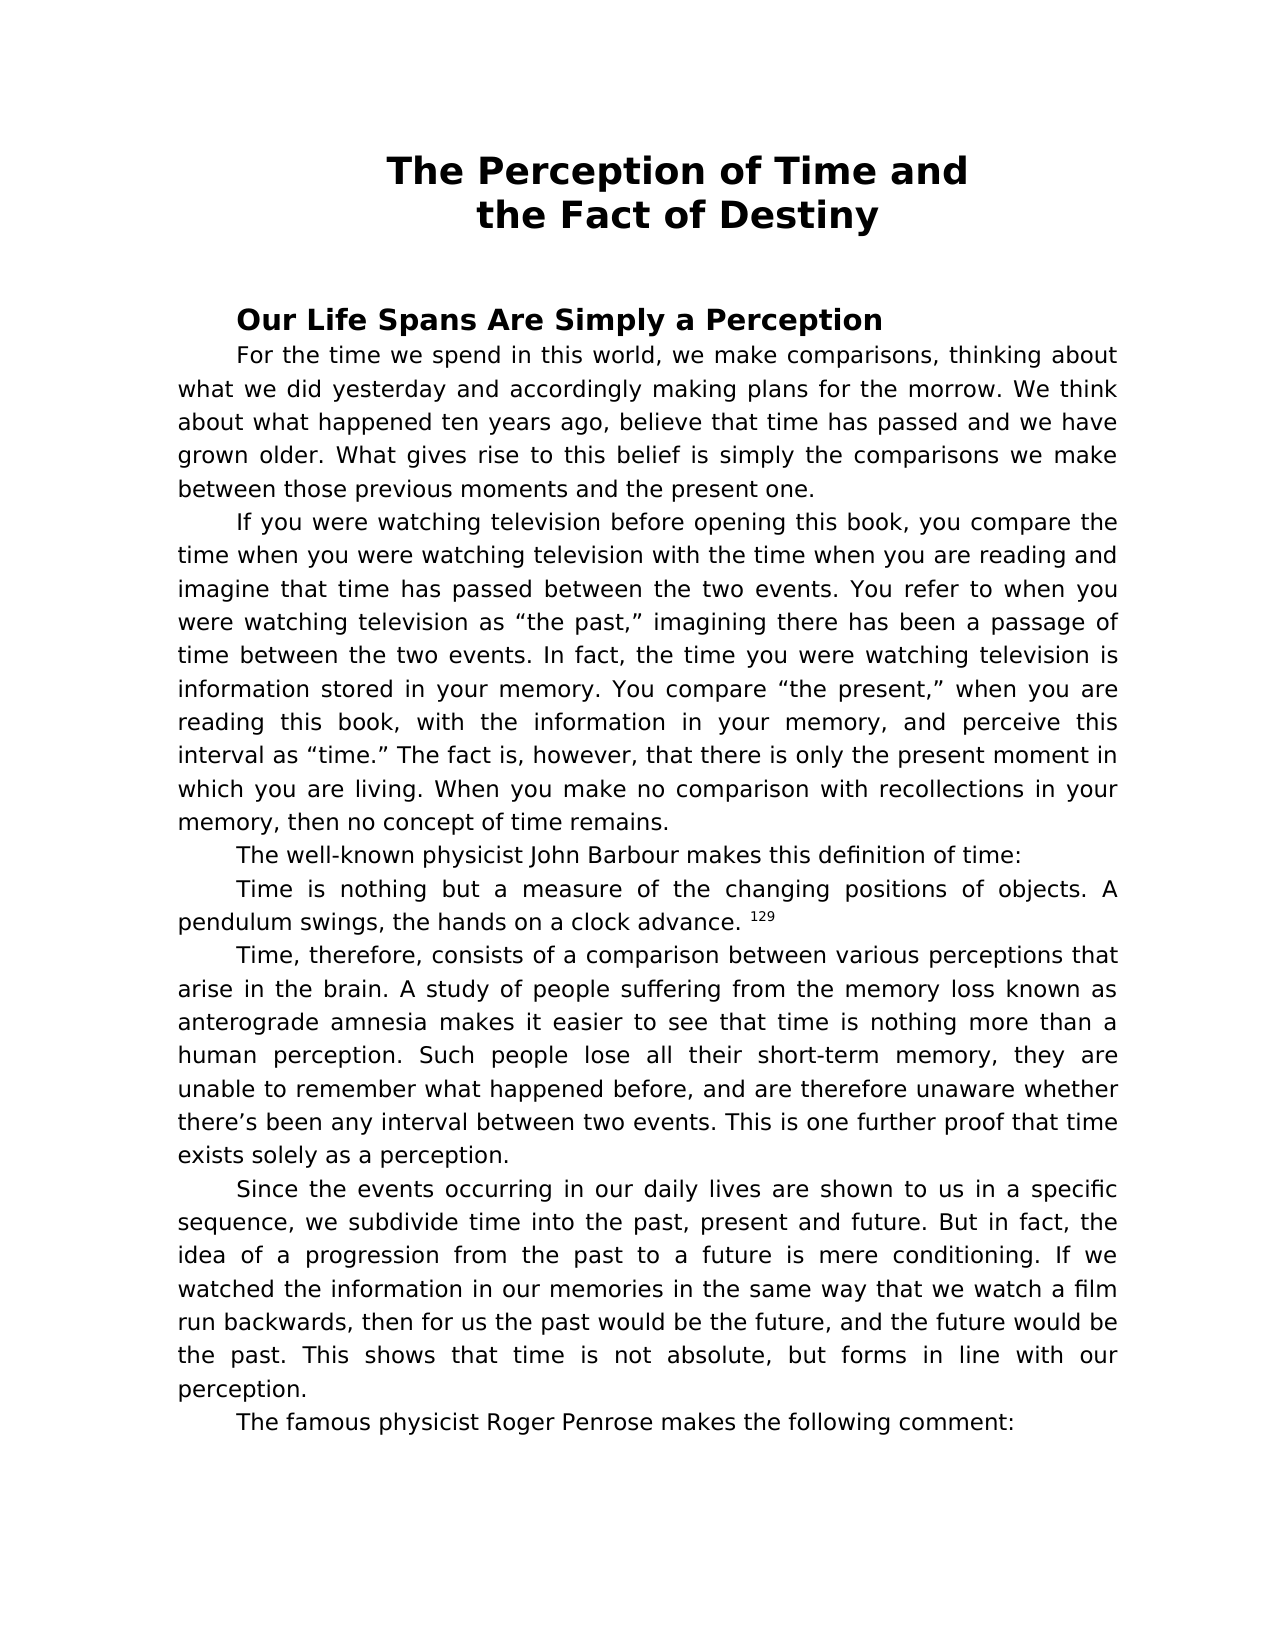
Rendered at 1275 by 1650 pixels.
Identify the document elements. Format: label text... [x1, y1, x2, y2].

text the Fact of Destiny [177, 194, 1119, 237]
text The famous physicist Roger Penrose makes the following comment: [177, 1404, 1119, 1437]
text The Perception of Time and [177, 150, 1119, 194]
text For the time we spend in this world, we make comparisons, thinking about what we did yesterday and accordingly making plans for the morrow. We think about what happened ten years ago, believe that time has passed and we have grown older. What gives rise to this belief is simply the comparisons we make between those previous moments and the present one. [177, 337, 1119, 504]
text Our Life Spans Are Simply a Perception [177, 304, 1119, 337]
text If you were watching television before opening this book, you compare the time when you were watching television with the time when you are reading and imagine that time has passed between the two events. You refer to when you were watching television as “the past,” imagining there has been a passage of time between the two events. In fact, the time you were watching television is information stored in your memory. You compare “the present,” when you are reading this book, with the information in your memory, and perceive this interval as “time.” The fact is, however, that there is only the present moment in which you are living. When you make no comparison with recollections in your memory, then no concept of time remains. [177, 504, 1119, 837]
text Since the events occurring in our daily lives are shown to us in a specific sequence, we subdivide time into the past, present and future. But in fact, the idea of a progression from the past to a future is mere conditioning. If we watched the information in our memories in the same way that we watch a film run backwards, then for us the past would be the future, and the future would be the past. This shows that time is not absolute, but forms in line with our perception. [177, 1171, 1119, 1404]
text The well-known physicist John Barbour makes this definition of time: [177, 837, 1119, 871]
text Time is nothing but a measure of the changing positions of objects. A pendulum swings, the hands on a clock advance. 129 [177, 871, 1119, 937]
text Time, therefore, consists of a comparison between various perceptions that arise in the brain. A study of people suffering from the memory loss known as anterograde amnesia makes it easier to see that time is nothing more than a human perception. Such people lose all their short-term memory, they are unable to remember what happened before, and are therefore unaware whether there’s been any interval between two events. This is one further proof that time exists solely as a perception. [177, 937, 1119, 1171]
